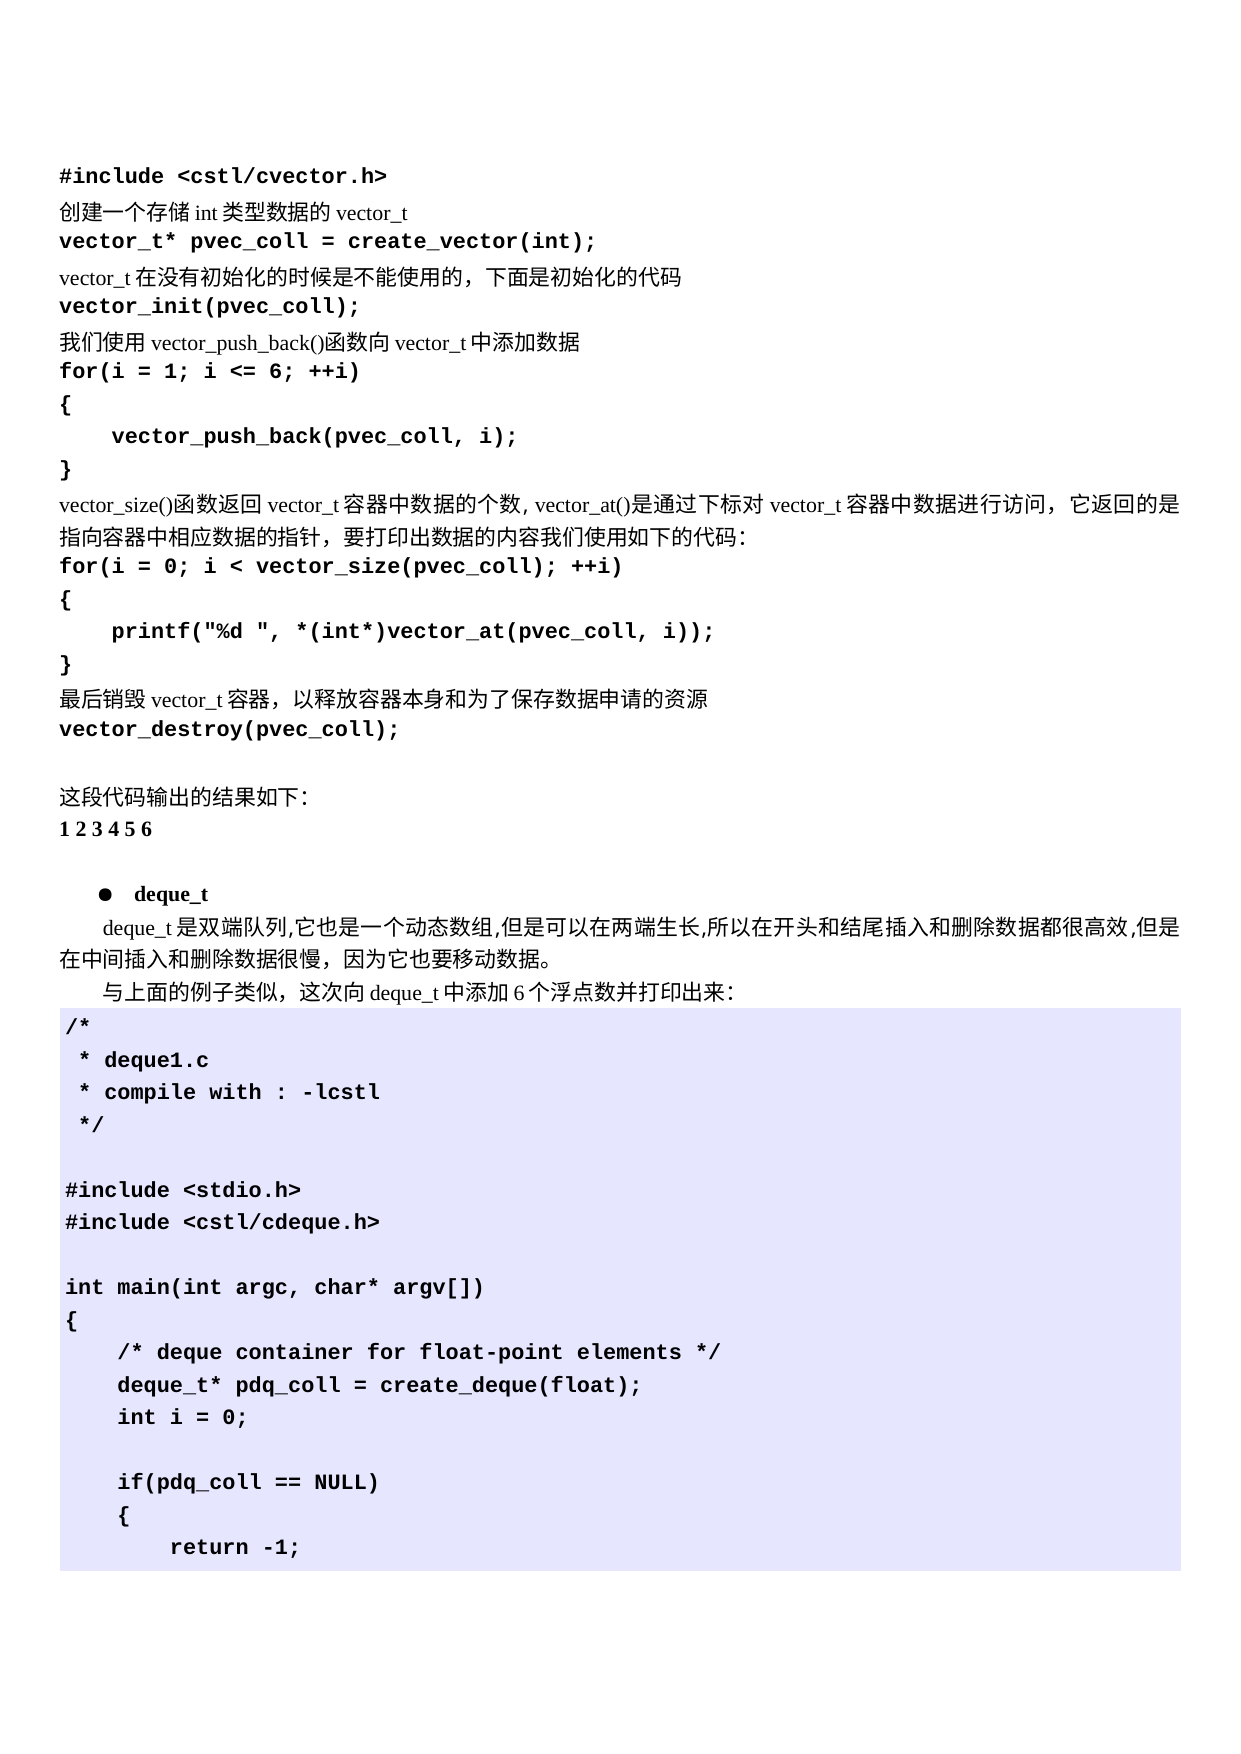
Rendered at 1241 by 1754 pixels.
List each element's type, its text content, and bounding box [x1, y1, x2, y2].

text vector_push_back(pvec_coll, i); [59, 422, 1181, 454]
text 1 2 3 4 5 6 [59, 812, 1181, 844]
text { [59, 389, 1181, 422]
text } [59, 649, 1181, 682]
text vector_t* pvec_coll = create_vector(int); [59, 227, 1181, 259]
text vector_t在没有初始化的时候是不能使用的，下面是初始化的代码 [59, 259, 1181, 292]
text for(i = 1; i <= 6; ++i) [59, 357, 1181, 389]
text } [59, 454, 1181, 487]
text 创建一个存储int类型数据的vector_t [59, 194, 1181, 227]
text 这段代码输出的结果如下： [59, 779, 1181, 812]
text 与上面的例子类似，这次向deque_t中添加6个浮点数并打印出来： [59, 974, 1181, 1007]
text vector_destroy(pvec_coll); [59, 714, 1181, 747]
text 最后销毁vector_t容器，以释放容器本身和为了保存数据申请的资源 [59, 682, 1181, 714]
text for(i = 0; i < vector_size(pvec_coll); ++i) [59, 552, 1181, 584]
list deque_t [96, 877, 1181, 909]
text { [59, 584, 1181, 617]
text printf("%d ", *(int*)vector_at(pvec_coll, i)); [59, 617, 1181, 649]
text 我们使用vector_push_back()函数向vector_t中添加数据 [59, 324, 1181, 357]
text #include <cstl/cvector.h> [59, 162, 1181, 194]
text deque_t是双端队列,它也是一个动态数组,但是可以在两端生长,所以在开头和结尾插入和删除数据都很高效,但是在中间插入和删除数据很慢，因为它也要移动数据。 [59, 909, 1181, 974]
text vector_size()函数返回vector_t容器中数据的个数, vector_at()是通过下标对vector_t容器中数据进行访问，它返回的是指向容器中相应数据的指针，要打印出数据的内容我们使用如下的代码： [59, 487, 1181, 552]
table_header /* * deque1.c * compile with : -lcstl */ #include <stdio.h> #include <cstl/cdeque.h> int main(int argc, char* argv[]) { /* deque container for float-point elements */ deque_t* pdq_coll = create_deque(float); int i = 0; if(pdq_coll == NULL) { return -1; [60, 1008, 1181, 1571]
text vector_init(pvec_coll); [59, 292, 1181, 324]
